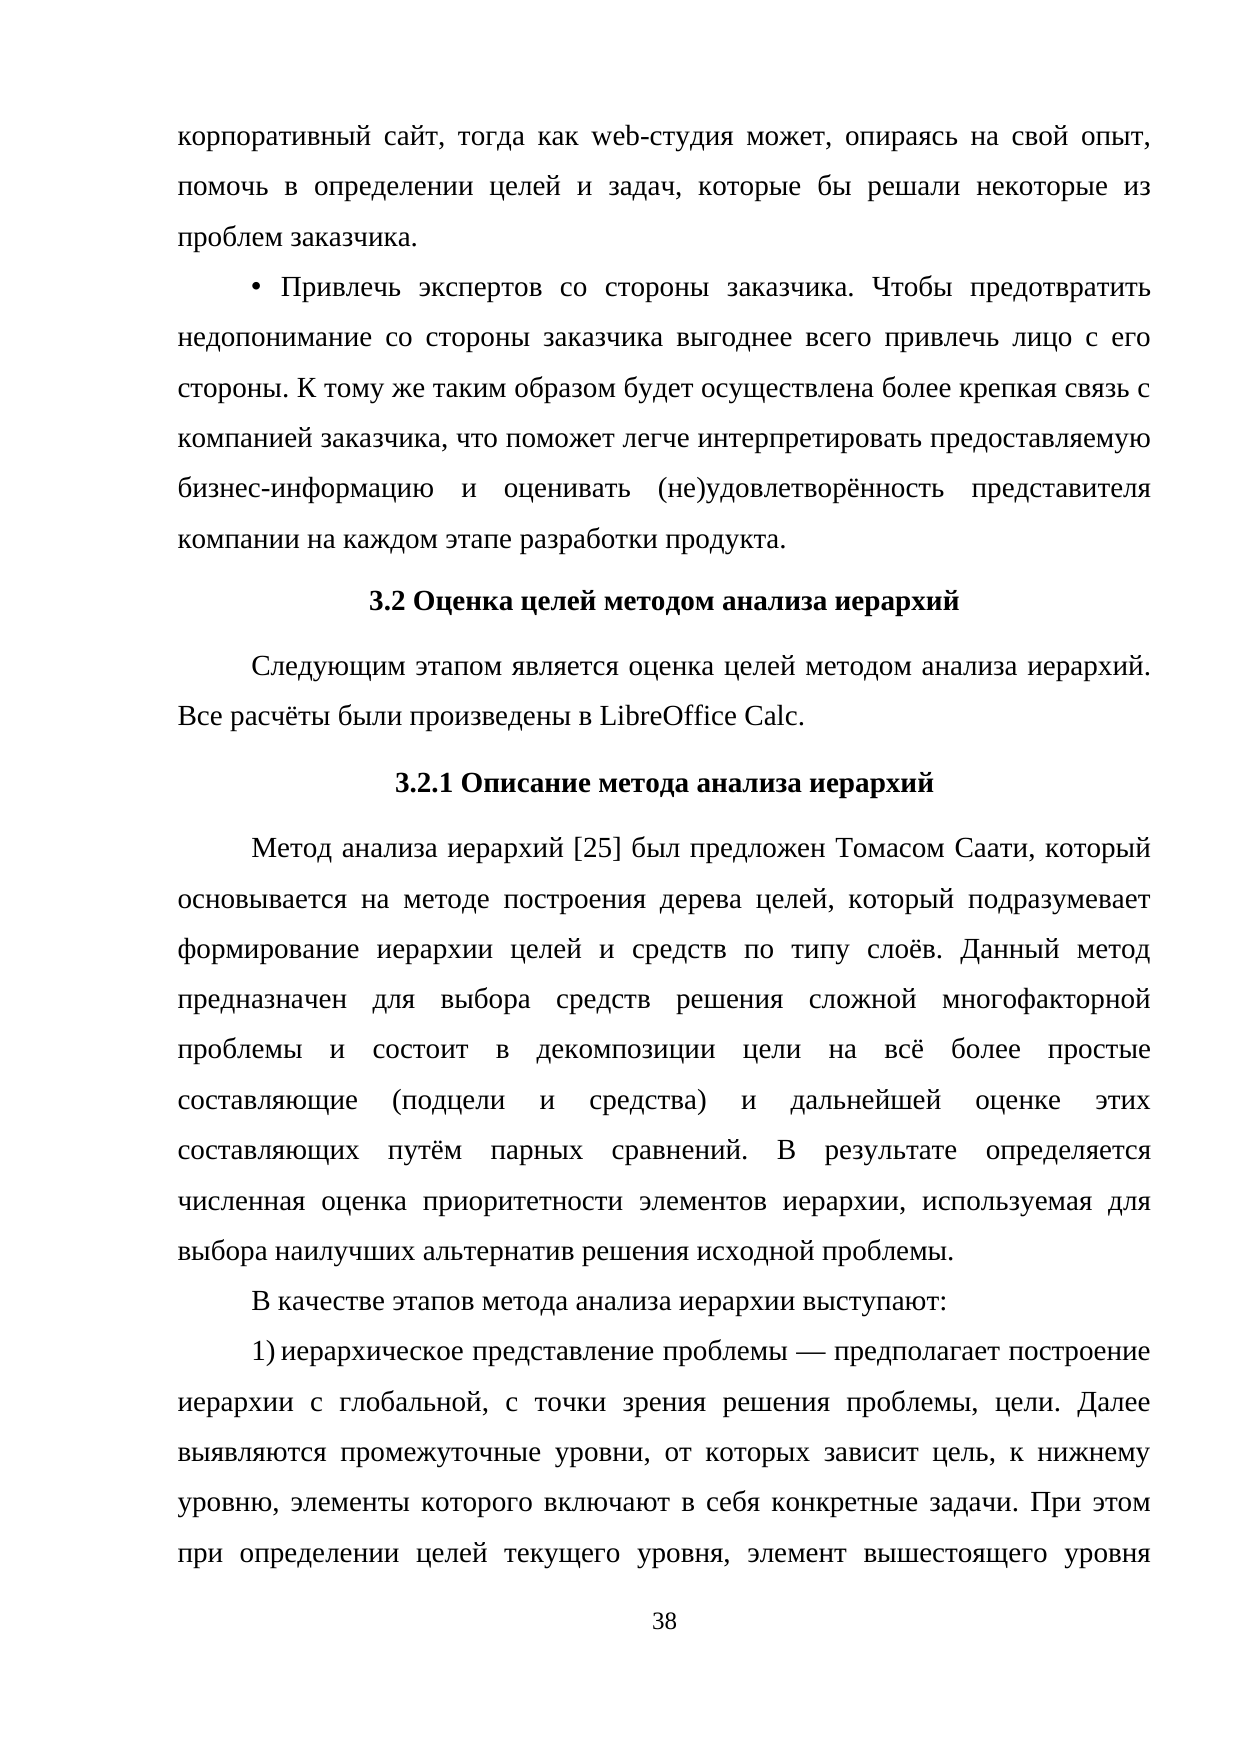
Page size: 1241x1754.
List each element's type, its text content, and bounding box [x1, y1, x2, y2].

subtitle 3.2 Оценка целей методом анализа иерархий [177, 583, 1152, 616]
list корпоративный сайт, тогда как web-студия может, опираясь на свой опыт, помочь в определении целей и задач, которые бы решали некоторые из проблем заказчика. [177, 118, 1152, 252]
list иерархическое представление проблемы — предполагает построение иерархии с глобальной, с точки зрения решения проблемы, цели. Далее выявляются промежуточные уровни, от которых зависит цель, к нижнему уровню, элементы которого включают в себя конкретные задачи. При этом при определении целей текущего уровня, элемент вышестоящего уровня [177, 1333, 1152, 1568]
text В качестве этапов метода анализа иерархии выступают: [177, 1283, 1152, 1317]
text Следующим этапом является оценка целей методом анализа иерархий. Все расчёты были произведены в LibreOffice Calc. [177, 648, 1152, 732]
subtitle 3.2.1 Описание метода анализа иерархий [177, 765, 1152, 799]
text Метод анализа иерархий [25] был предложен Томасом Саати, который основывается на методе построения дерева целей, который подразумевает формирование иерархии целей и средств по типу слоёв. Данный метод предназначен для выбора средств решения сложной многофакторной проблемы и состоит в декомпозиции цели на всё более простые составляющие (подцели и средства) и дальнейшей оценке этих составляющих путём парных сравнений. В результате определяется численная оценка приоритетности элементов иерархии, используемая для выбора наилучших альтернатив решения исходной проблемы. [177, 830, 1152, 1266]
list Привлечь экспертов со стороны заказчика. Чтобы предотвратить недопонимание со стороны заказчика выгоднее всего привлечь лицо с его стороны. К тому же таким образом будет осуществлена более крепкая связь с компанией заказчика, что поможет легче интерпретировать предоставляемую бизнес-информацию и оценивать (не)удовлетворённость представителя компании на каждом этапе разработки продукта. [177, 269, 1152, 554]
